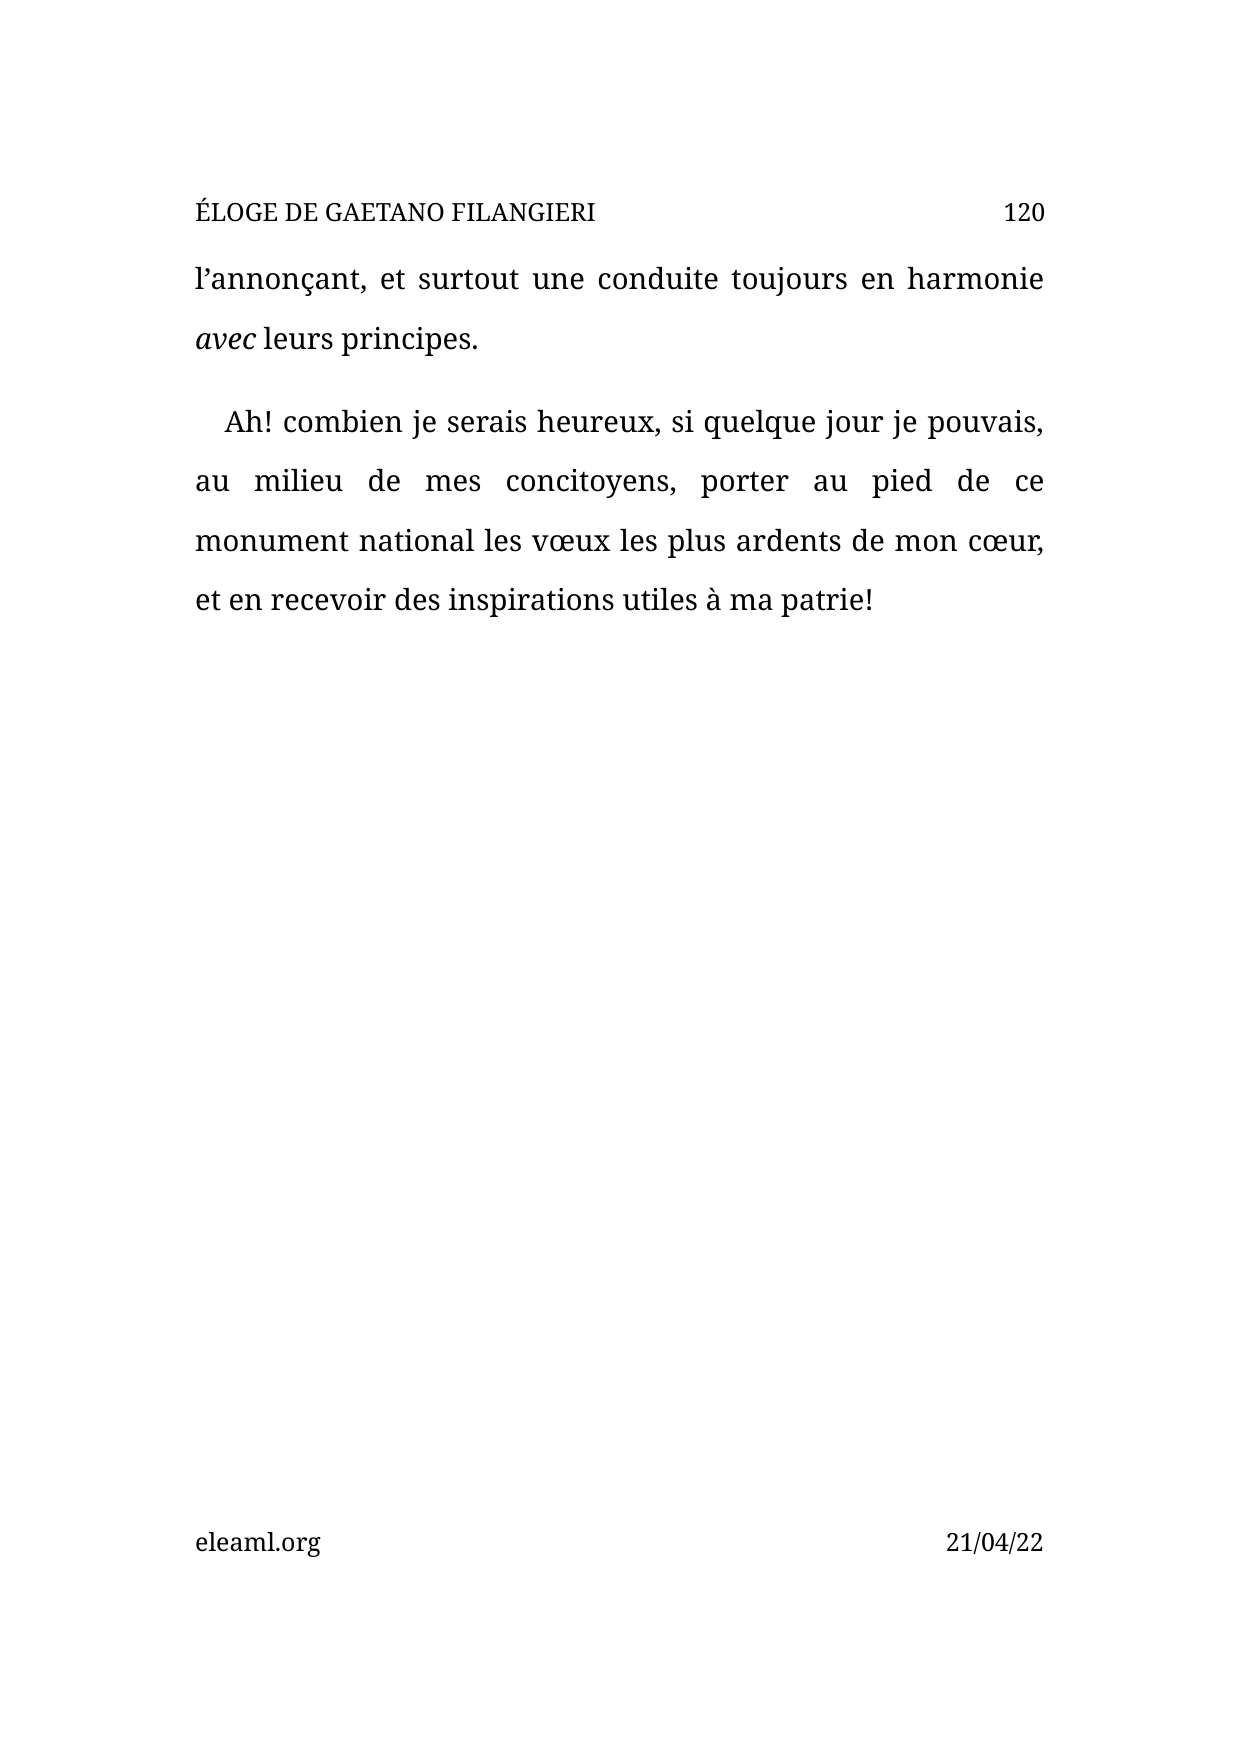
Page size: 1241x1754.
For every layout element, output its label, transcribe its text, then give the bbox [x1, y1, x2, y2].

text Ah! combien je serais heureux, si quelque jour je pouvais, au milieu de mes concitoyens, porter au pied de ce monument national les vœux les plus ardents de mon cœur, et en recevoir des inspirations utiles à ma patrie! [195, 401, 1045, 619]
text l’annonçant, et surtout une conduite toujours en harmonie avec leurs principes. [195, 258, 1045, 358]
